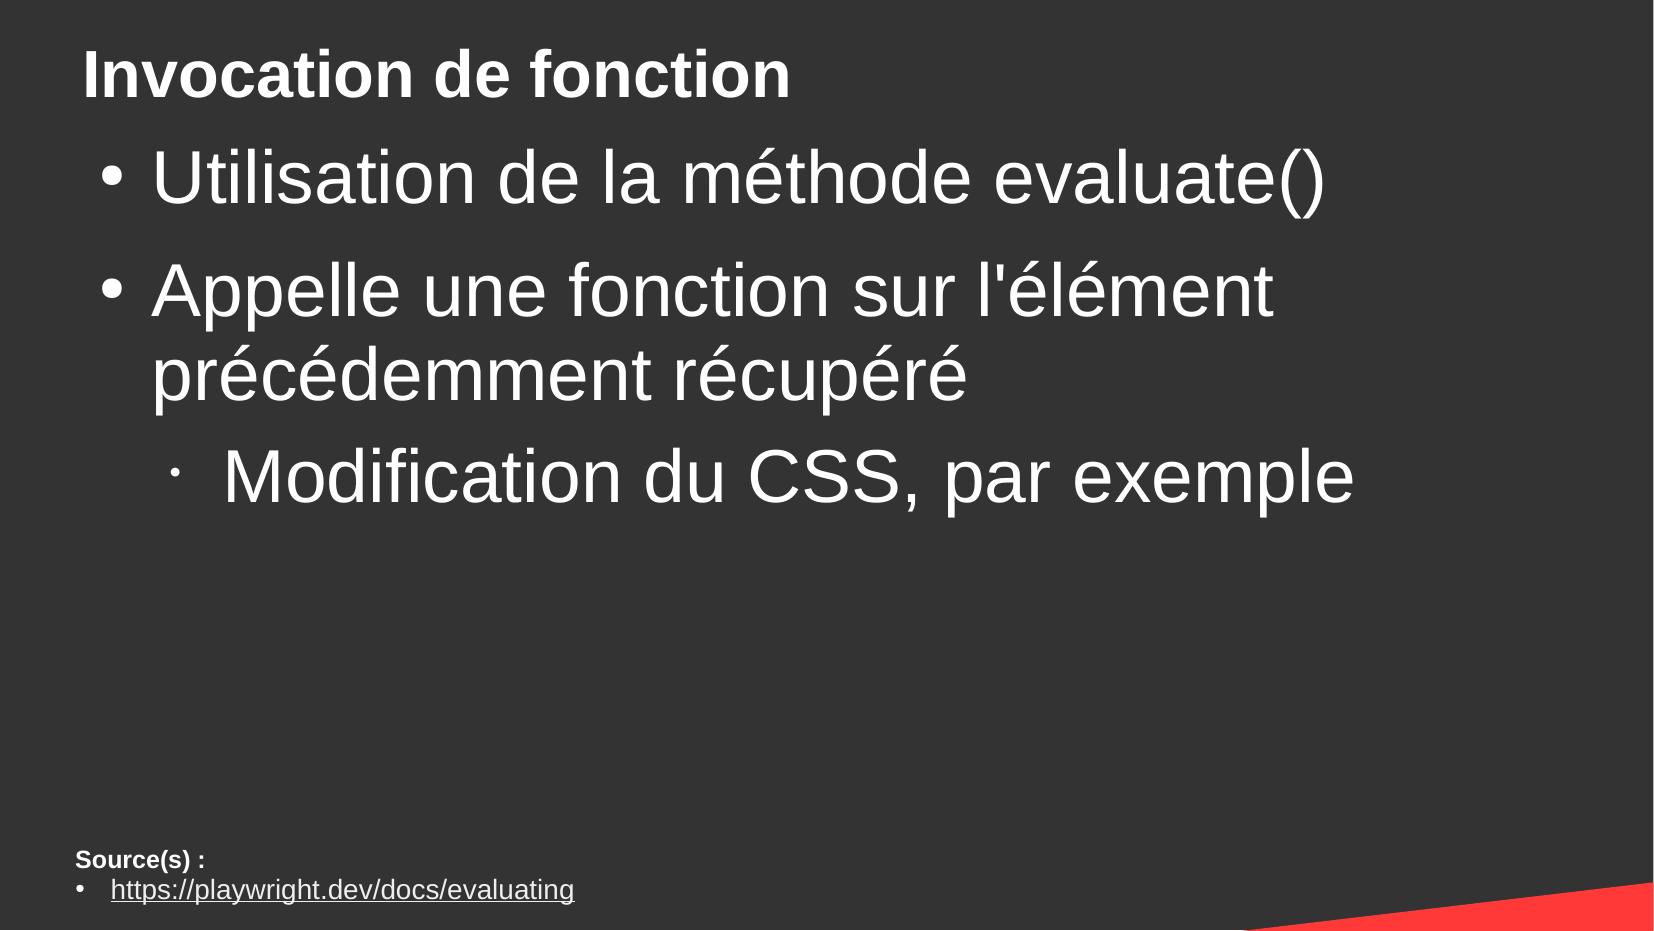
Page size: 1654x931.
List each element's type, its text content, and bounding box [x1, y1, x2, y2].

text_box Source(s) : https://playwright.dev/docs/evaluating [60, 826, 1546, 913]
list Utilisation de la méthode evaluate() Appelle une fonction sur l'élément précédemment récupéré Modification du CSS, par exemple [80, 135, 1619, 721]
text_box [1240, 882, 1654, 931]
title Invocation de fonction [82, 37, 1571, 112]
